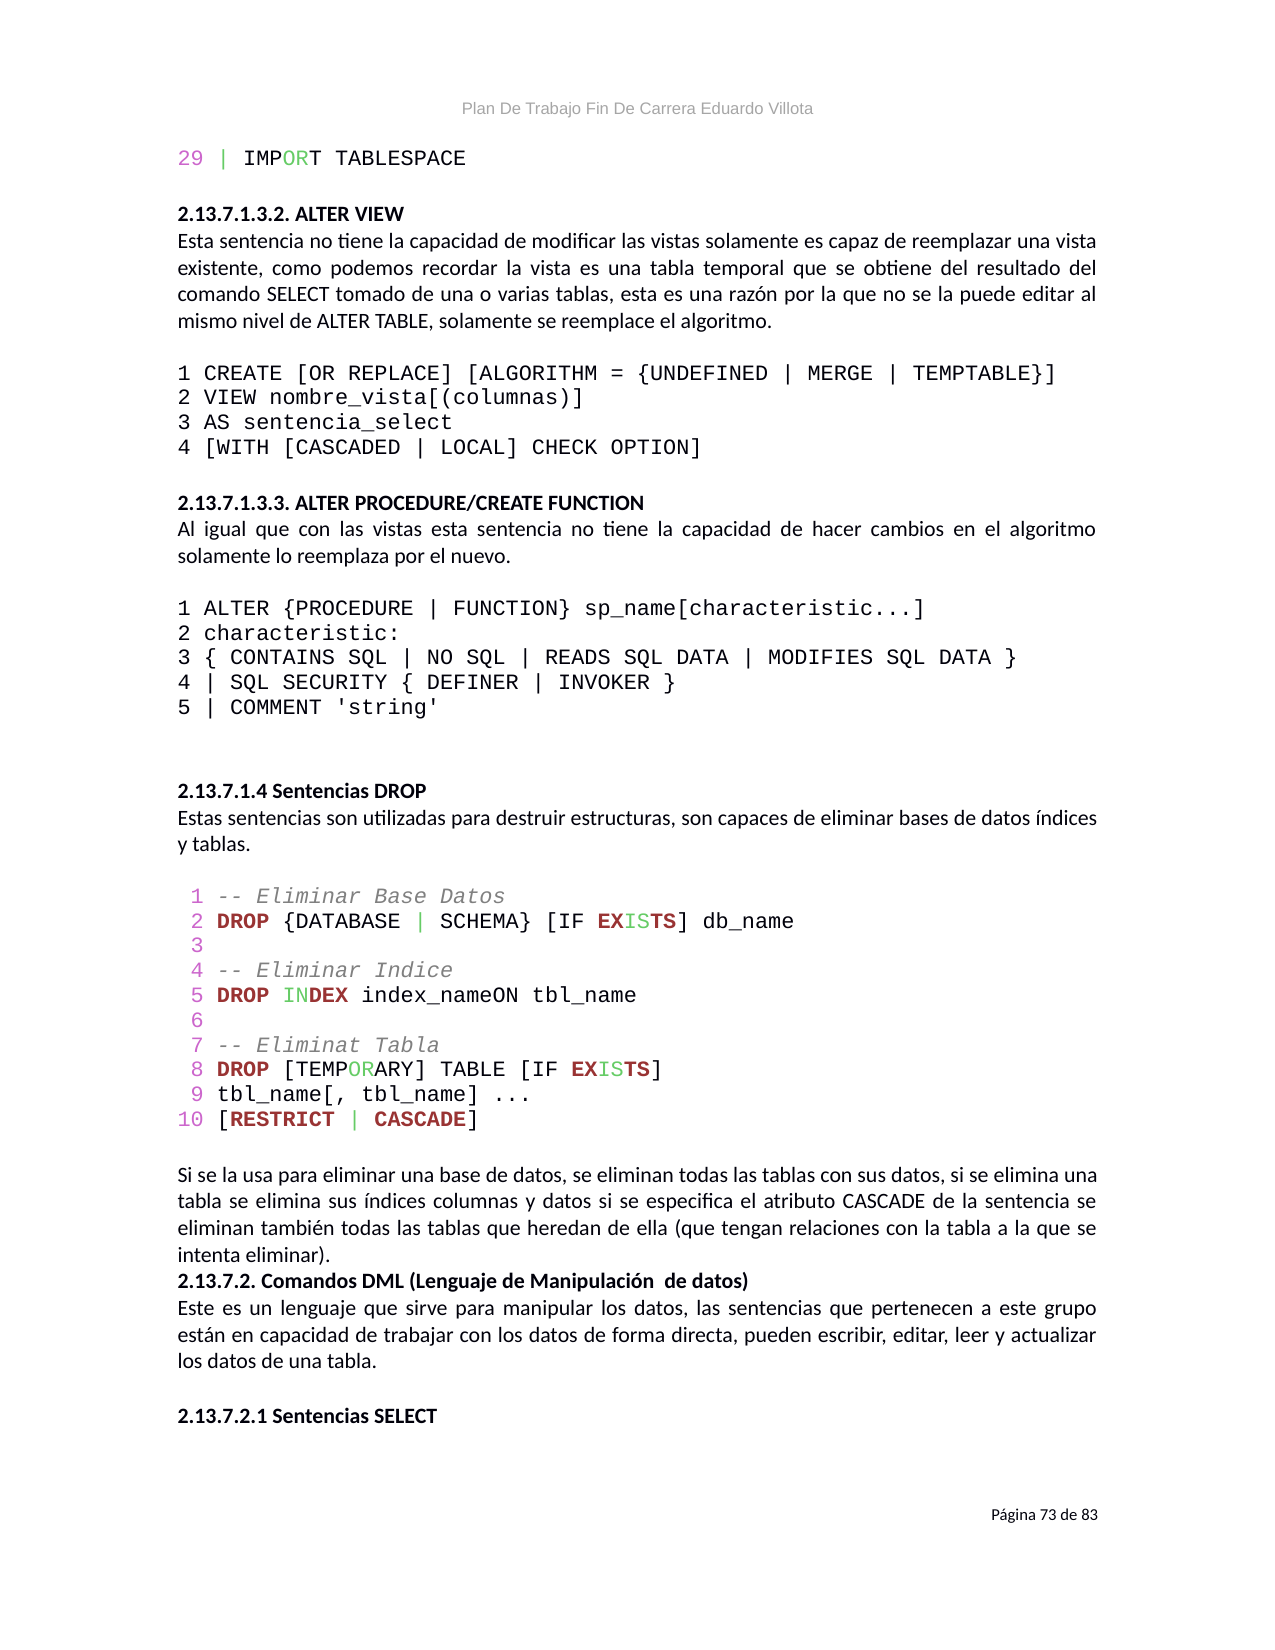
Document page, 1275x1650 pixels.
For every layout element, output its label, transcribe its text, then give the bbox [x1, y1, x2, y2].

text 6 [177, 1009, 1098, 1034]
text 4 | SQL SECURITY { DEFINER | INVOKER } [177, 671, 1098, 696]
text Estas sentencias son utilizadas para destruir estructuras, son capaces de eliminar bases de datos índices y tablas. [177, 804, 1098, 857]
text 1 CREATE [OR REPLACE] [ALGORITHM = {UNDEFINED | MERGE | TEMPTABLE}] [177, 362, 1098, 387]
text 2 VIEW nombre_vista[(columnas)] [177, 387, 1098, 411]
text 3 { CONTAINS SQL | NO SQL | READS SQL DATA | MODIFIES SQL DATA } [177, 647, 1098, 671]
text 3 [177, 934, 1098, 959]
text Al igual que con las vistas esta sentencia no tiene la capacidad de hacer cambios en el algoritmo solamente lo reemplaza por el nuevo. [177, 516, 1098, 569]
text 2 characteristic: [177, 622, 1098, 647]
text 2.13.7.2. Comandos DML (Lenguaje de Manipulación de datos) [177, 1268, 1098, 1294]
text 3 AS sentencia_select [177, 411, 1098, 436]
text 2.13.7.1.3.2. ALTER VIEW [177, 200, 1098, 227]
text 2.13.7.1.3.3. ALTER PROCEDURE/CREATE FUNCTION [177, 489, 1098, 516]
text 2 DROP {DATABASE | SCHEMA} [IF EXISTS] db_name [177, 910, 1098, 934]
text 7 -- Eliminat Tabla [177, 1034, 1098, 1058]
text 10 [RESTRICT | CASCADE] [177, 1108, 1098, 1133]
text 5 | COMMENT 'string' [177, 696, 1098, 721]
text Este es un lenguaje que sirve para manipular los datos, las sentencias que pertenecen a este grupo están en capacidad de trabajar con los datos de forma directa, pueden escribir, editar, leer y actualizar los datos de una tabla. [177, 1294, 1098, 1374]
text 9 tbl_name[, tbl_name] ... [177, 1083, 1098, 1108]
text 5 DROP INDEX index_nameON tbl_name [177, 984, 1098, 1009]
text 1 ALTER {PROCEDURE | FUNCTION} sp_name[characteristic...] [177, 597, 1098, 622]
text 29 | IMPORT TABLESPACE [177, 148, 1098, 172]
text 8 DROP [TEMPORARY] TABLE [IF EXISTS] [177, 1058, 1098, 1083]
text 4 -- Eliminar Indice [177, 959, 1098, 984]
text 4 [WITH [CASCADED | LOCAL] CHECK OPTION] [177, 436, 1098, 461]
text Si se la usa para eliminar una base de datos, se eliminan todas las tablas con sus datos, si se elimina una tabla se elimina sus índices columnas y datos si se especifica el atributo CASCADE de la sentencia se eliminan también todas las tablas que heredan de ella (que tengan relaciones con la tabla a la que se intenta eliminar). [177, 1161, 1098, 1268]
text 1 -- Eliminar Base Datos [177, 885, 1098, 910]
text 2.13.7.2.1 Sentencias SELECT [177, 1402, 1098, 1429]
text Esta sentencia no tiene la capacidad de modificar las vistas solamente es capaz de reemplazar una vista existente, como podemos recordar la vista es una tabla temporal que se obtiene del resultado del comando SELECT tomado de una o varias tablas, esta es una razón por la que no se la puede editar al mismo nivel de ALTER TABLE, solamente se reemplace el algoritmo. [177, 227, 1098, 334]
text 2.13.7.1.4 Sentencias DROP [177, 777, 1098, 804]
